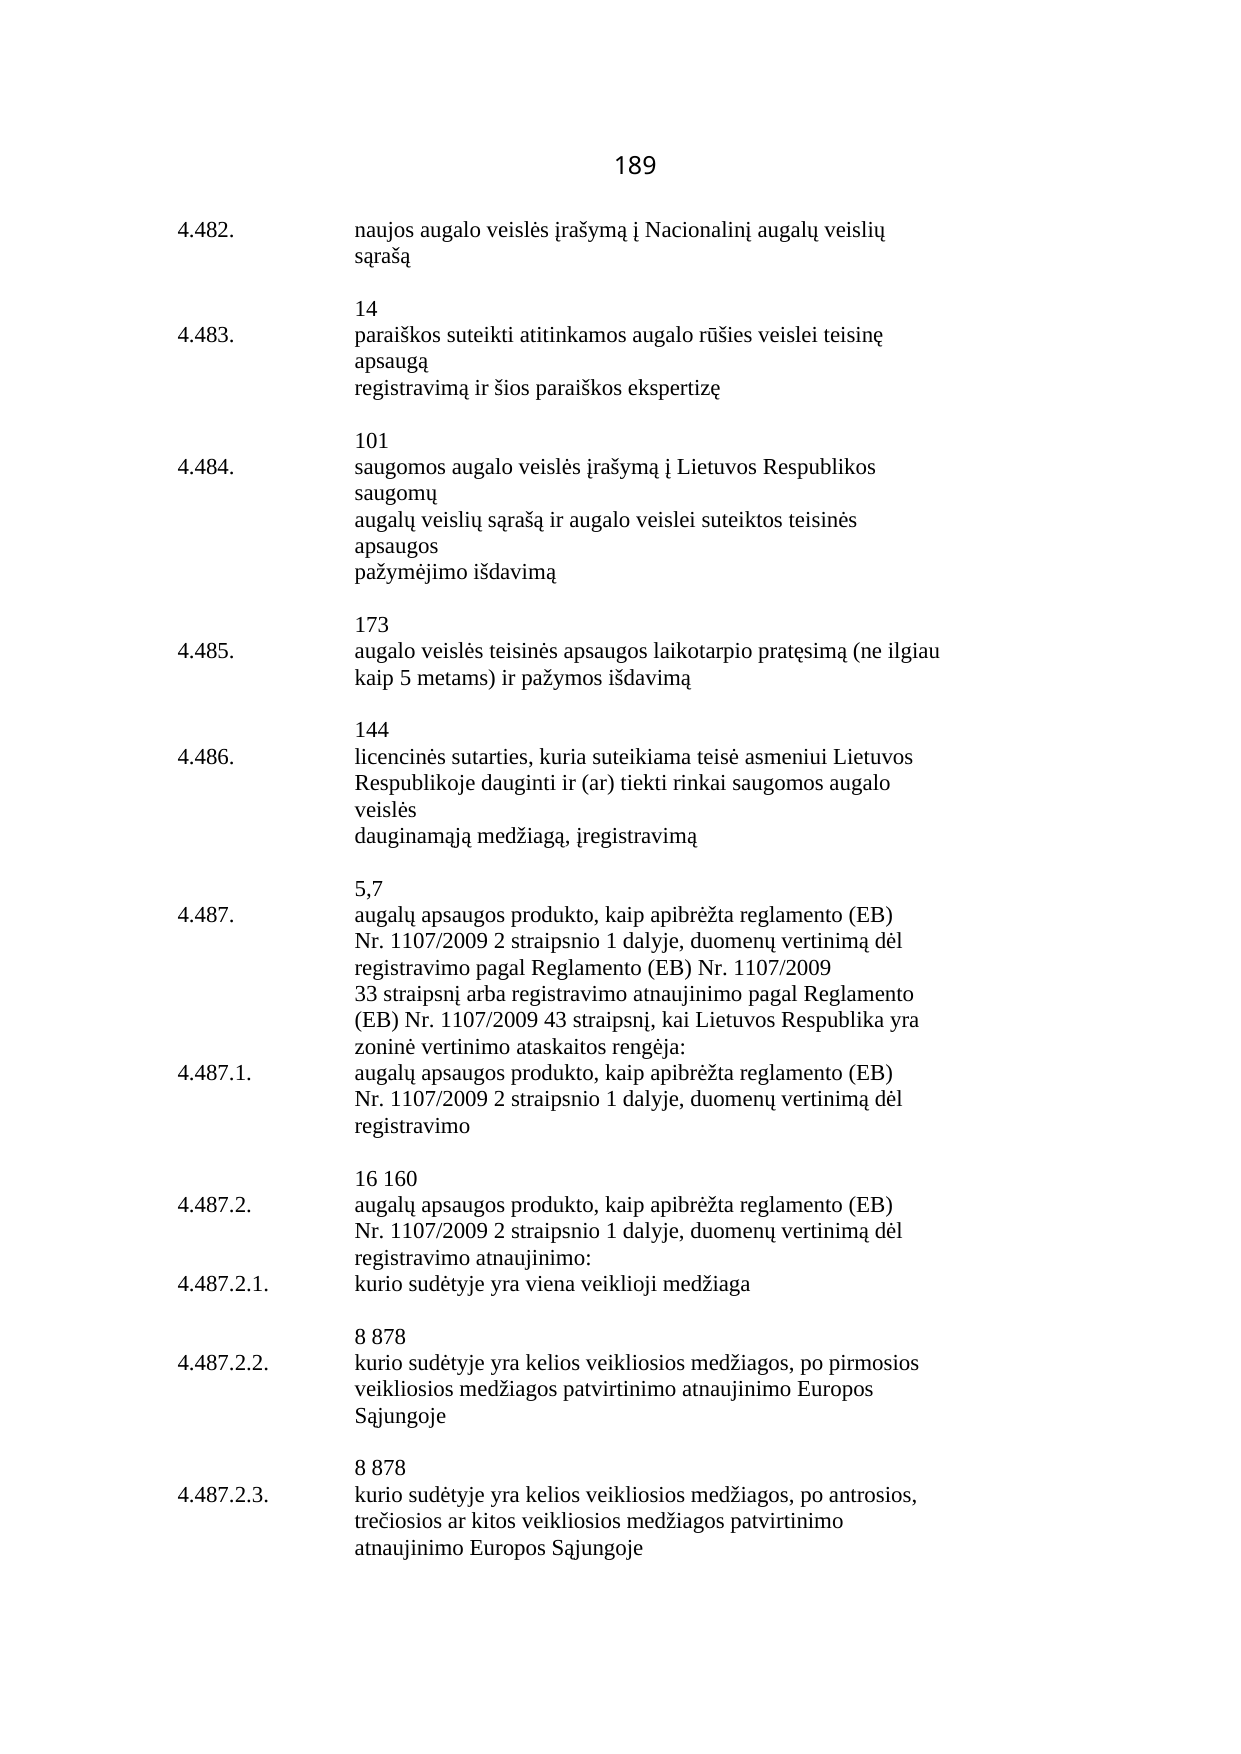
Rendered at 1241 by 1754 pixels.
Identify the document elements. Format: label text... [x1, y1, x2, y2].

text Nr. 1107/2009 2 straipsnio 1 dalyje, duomenų vertinimą dėl [354, 1086, 945, 1112]
text 4.487.2.1. kurio sudėtyje yra viena veiklioji medžiaga 8 878 [177, 1270, 945, 1349]
text registravimo 16 160 [354, 1112, 945, 1191]
text registravimą ir šios paraiškos ekspertizę 101 [354, 374, 945, 453]
text 4.483. paraiškos suteikti atitinkamos augalo rūšies veislei teisinę apsaugą [177, 321, 945, 374]
text 4.486. licencinės sutarties, kuria suteikiama teisė asmeniui Lietuvos [177, 743, 945, 769]
text augalų veislių sąrašą ir augalo veislei suteiktos teisinės apsaugos [354, 506, 945, 558]
text Nr. 1107/2009 2 straipsnio 1 dalyje, duomenų vertinimą dėl [354, 927, 945, 954]
text dauginamąją medžiagą, įregistravimą 5,7 [354, 822, 945, 901]
text trečiosios ar kitos veikliosios medžiagos patvirtinimo [354, 1507, 945, 1533]
text pažymėjimo išdavimą 173 [354, 558, 945, 637]
text Nr. 1107/2009 2 straipsnio 1 dalyje, duomenų vertinimą dėl [354, 1217, 945, 1244]
text 4.487.2. augalų apsaugos produkto, kaip apibrėžta reglamento (EB) [177, 1191, 945, 1217]
text atnaujinimo Europos Sąjungoje [354, 1533, 945, 1560]
text 4.482. naujos augalo veislės įrašymą į Nacionalinį augalų veislių sąrašą 14 [177, 216, 945, 321]
text Respublikoje dauginti ir (ar) tiekti rinkai saugomos augalo veislės [354, 769, 945, 822]
text 33 straipsnį arba registravimo atnaujinimo pagal Reglamento [354, 980, 945, 1006]
text 4.485. augalo veislės teisinės apsaugos laikotarpio pratęsimą (ne ilgiau [177, 637, 945, 664]
text kaip 5 metams) ir pažymos išdavimą 144 [354, 664, 945, 743]
text (EB) Nr. 1107/2009 43 straipsnį, kai Lietuvos Respublika yra [354, 1006, 945, 1033]
text 4.487.2.3. kurio sudėtyje yra kelios veikliosios medžiagos, po antrosios, [177, 1481, 945, 1507]
text 4.487.1. augalų apsaugos produkto, kaip apibrėžta reglamento (EB) [177, 1059, 945, 1086]
text registravimo pagal Reglamento (EB) Nr. 1107/2009 [354, 954, 945, 980]
text Sąjungoje 8 878 [354, 1402, 945, 1481]
text 4.487.2.2. kurio sudėtyje yra kelios veikliosios medžiagos, po pirmosios [177, 1349, 945, 1375]
text zoninė vertinimo ataskaitos rengėja: [354, 1033, 945, 1059]
text 4.484. saugomos augalo veislės įrašymą į Lietuvos Respublikos saugomų [177, 453, 945, 506]
text 4.487. augalų apsaugos produkto, kaip apibrėžta reglamento (EB) [177, 901, 945, 927]
text registravimo atnaujinimo: [354, 1244, 945, 1270]
text veikliosios medžiagos patvirtinimo atnaujinimo Europos [354, 1375, 945, 1402]
